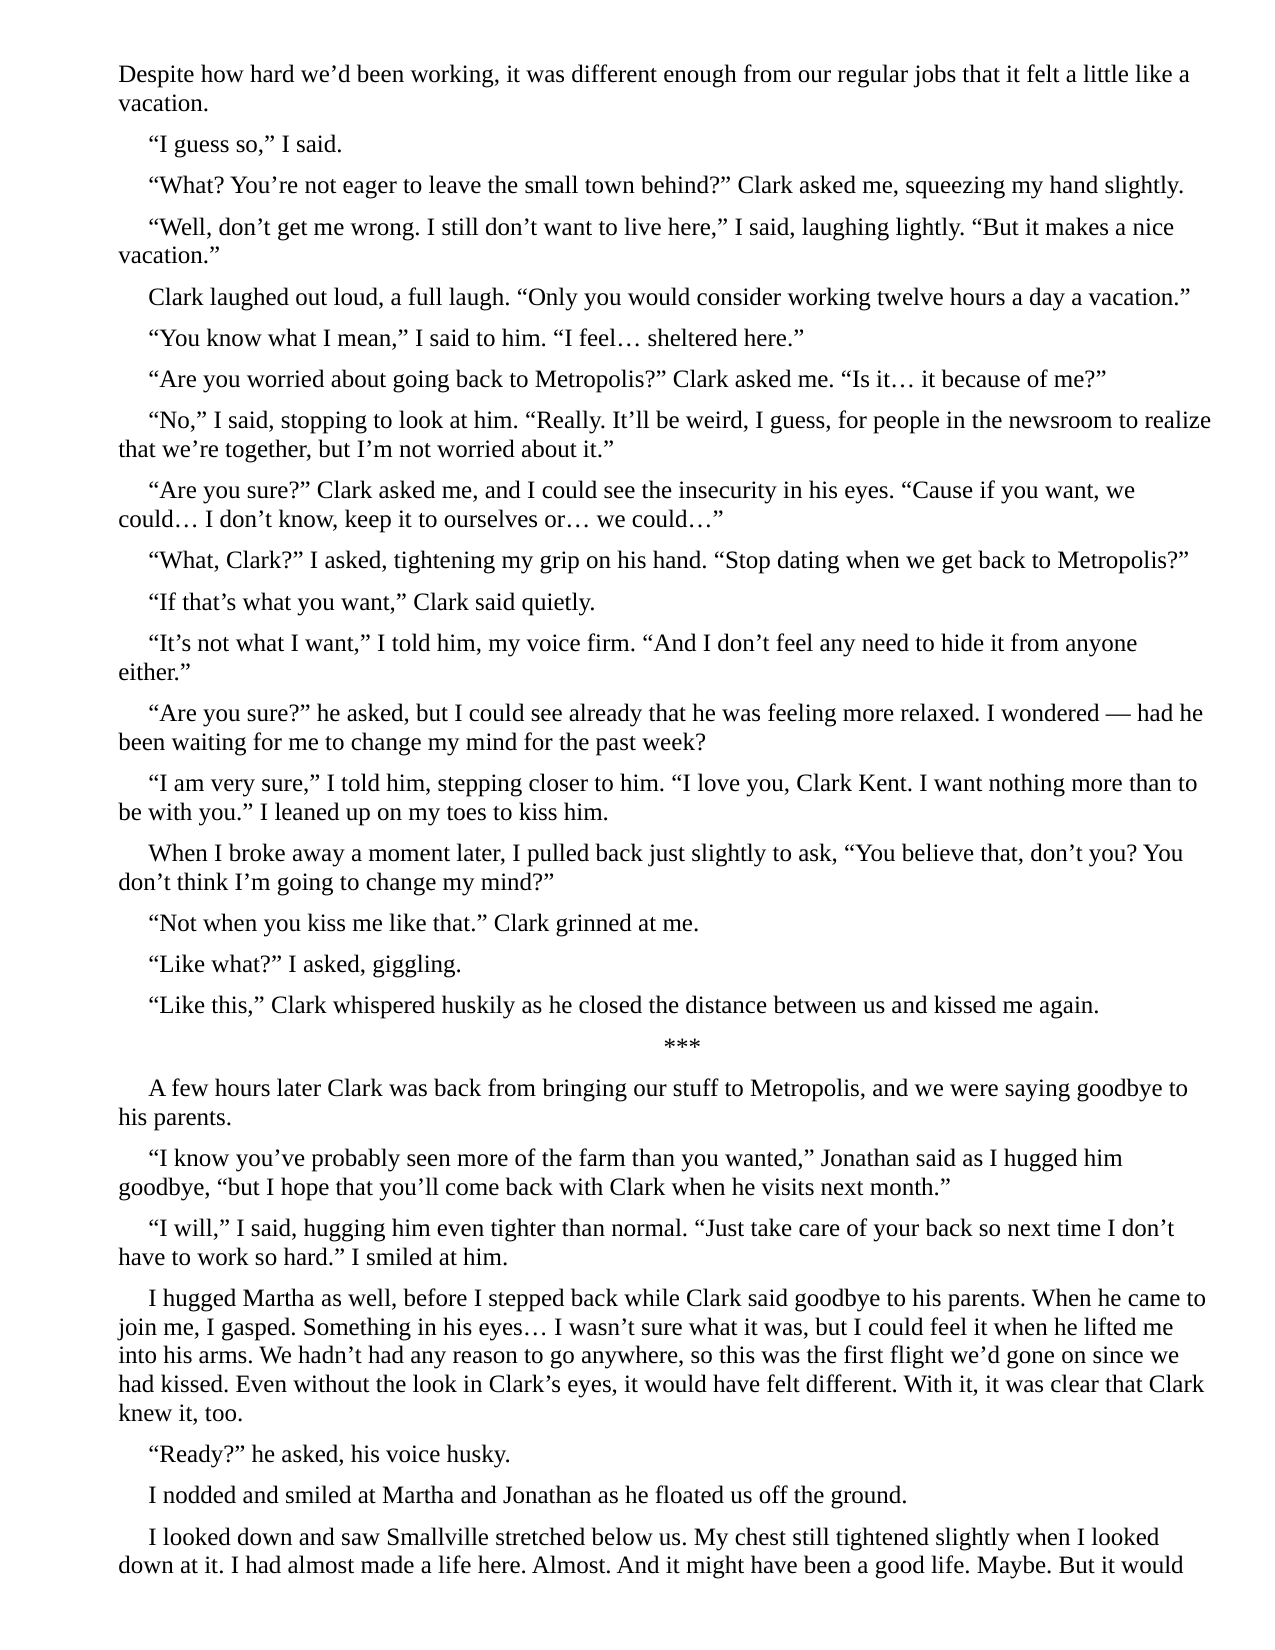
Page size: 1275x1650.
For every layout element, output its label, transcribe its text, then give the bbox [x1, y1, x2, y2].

text “Ready?” he asked, his voice husky. [118, 1439, 1216, 1468]
text “Are you sure?” he asked, but I could see already that he was feeling more relaxed. I wondered — had he been waiting for me to change my mind for the past week? [118, 698, 1216, 755]
text “Are you worried about going back to Metropolis?” Clark asked me. “Is it… it because of me?” [118, 364, 1216, 393]
text When I broke away a moment later, I pulled back just slightly to ask, “You believe that, don’t you? You don’t think I’m going to change my mind?” [118, 838, 1216, 895]
text “Well, don’t get me wrong. I still don’t want to live here,” I said, laughing lightly. “But it makes a nice vacation.” [118, 212, 1216, 269]
text “What? You’re not eager to leave the small town behind?” Clark asked me, squeezing my hand slightly. [118, 170, 1216, 199]
text “Like this,” Clark whispered huskily as he closed the distance between us and kissed me again. [118, 990, 1216, 1019]
text “You know what I mean,” I said to him. “I feel… sheltered here.” [118, 323, 1216, 352]
text I hugged Martha as well, before I stepped back while Clark said goodbye to his parents. When he came to join me, I gasped. Something in his eyes… I wasn’t sure what it was, but I could feel it when he lifted me into his arms. We hadn’t had any reason to go anywhere, so this was the first flight we’d gone on since we had kissed. Even without the look in Clark’s eyes, it would have felt different. With it, it was clear that Clark knew it, too. [118, 1283, 1216, 1427]
text “I guess so,” I said. [118, 129, 1216, 158]
text “It’s not what I want,” I told him, my voice firm. “And I don’t feel any need to hide it from anyone either.” [118, 628, 1216, 685]
text A few hours later Clark was back from bringing our stuff to Metropolis, and we were saying goodbye to his parents. [118, 1073, 1216, 1130]
text “Like what?” I asked, giggling. [118, 949, 1216, 978]
text “I will,” I said, hugging him even tighter than normal. “Just take care of your back so next time I don’t have to work so hard.” I smiled at him. [118, 1213, 1216, 1270]
text “I know you’ve probably seen more of the farm than you wanted,” Jonathan said as I hugged him goodbye, “but I hope that you’ll come back with Clark when he visits next month.” [118, 1143, 1216, 1200]
text “If that’s what you want,” Clark said quietly. [118, 587, 1216, 615]
text “Not when you kiss me like that.” Clark grinned at me. [118, 908, 1216, 937]
text “No,” I said, stopping to look at him. “Really. It’ll be weird, I guess, for people in the newsroom to realize that we’re together, but I’m not worried about it.” [118, 405, 1216, 463]
text I nodded and smiled at Martha and Jonathan as he floated us off the ground. [118, 1480, 1216, 1509]
text “Are you sure?” Clark asked me, and I could see the insecurity in his eyes. “Cause if you want, we could… I don’t know, keep it to ourselves or… we could…” [118, 475, 1216, 533]
text Clark laughed out loud, a full laugh. “Only you would consider working twelve hours a day a vacation.” [118, 282, 1216, 310]
text Despite how hard we’d been working, it was different enough from our regular jobs that it felt a little like a vacation. [118, 59, 1216, 117]
text “I am very sure,” I told him, stepping closer to him. “I love you, Clark Kent. I want nothing more than to be with you.” I leaned up on my toes to kiss him. [118, 768, 1216, 825]
text “What, Clark?” I asked, tightening my grip on his hand. “Stop dating when we get back to Metropolis?” [118, 545, 1216, 574]
text I looked down and saw Smallville stretched below us. My chest still tightened slightly when I looked down at it. I had almost made a life here. Almost. And it might have been a good life. Maybe. But it would [118, 1522, 1216, 1579]
text *** [118, 1032, 1216, 1060]
